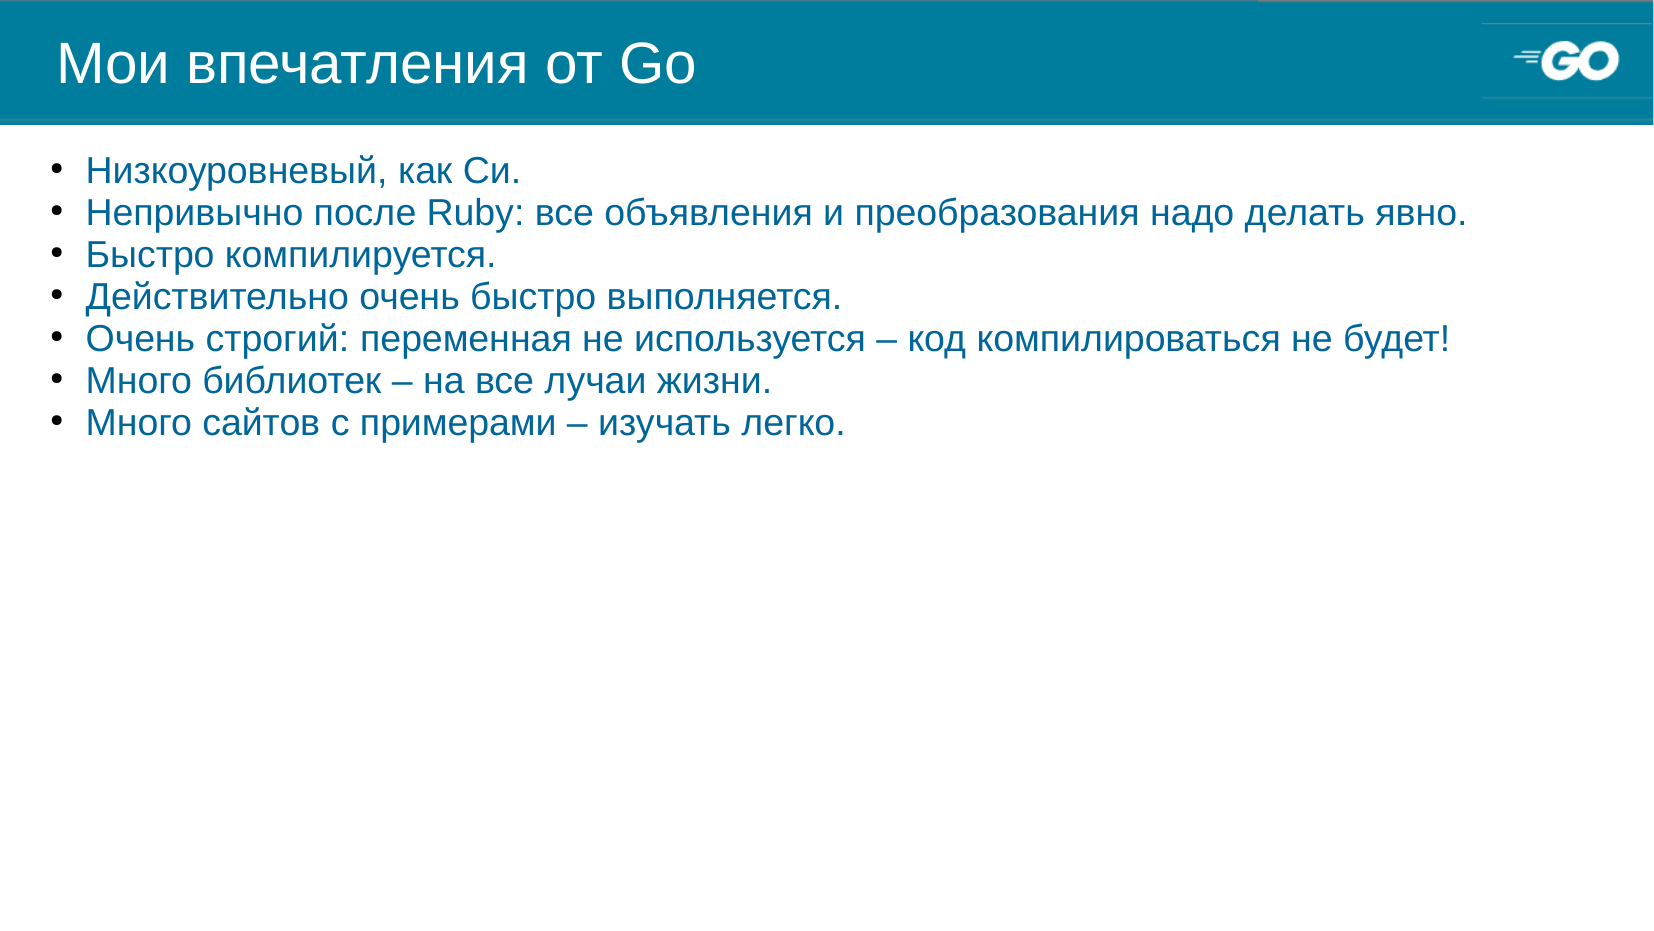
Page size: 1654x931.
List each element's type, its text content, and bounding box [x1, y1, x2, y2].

text_box Мои впечатления от Go [41, 23, 1495, 104]
picture [1542, 41, 1619, 81]
text_box Низкоуровневый, как Си. Непривычно после Ruby: все объявления и преобразования надо делать явно. Быстро компилируется. Действительно очень быстро выполняется. Очень строгий: переменная не используется – код компилироваться не будет! Много библиотек – на все лучаи жизни. Много сайтов с примерами – изучать легко. [35, 141, 1619, 898]
